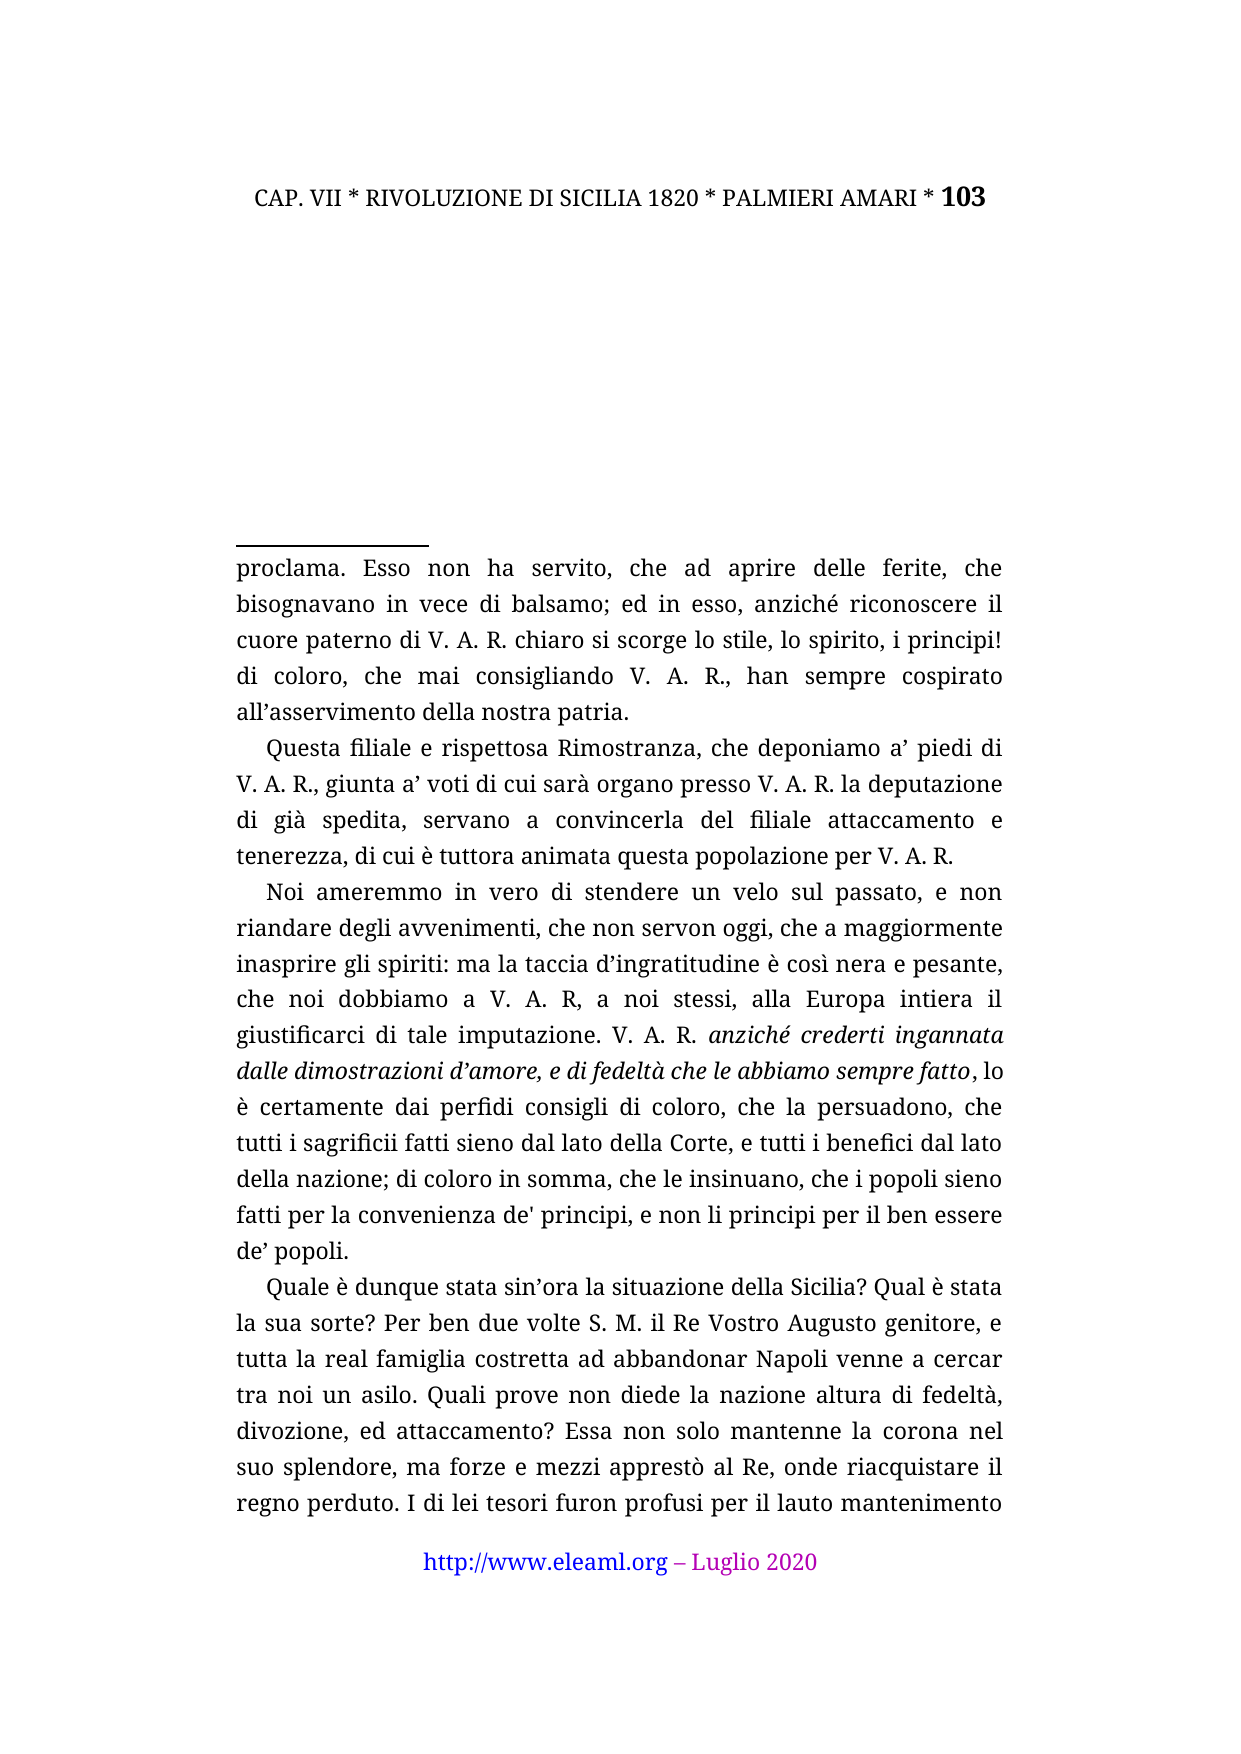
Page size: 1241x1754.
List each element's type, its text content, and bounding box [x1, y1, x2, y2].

text Quale è dunque stata sin’ora la situazione della Sicilia? Qual è stata la sua sorte? Per ben due volte S. M. il Re Vostro Augusto genitore, e tutta la real famiglia costretta ad abbandonar Napoli venne a cercar tra noi un asilo. Quali prove non diede la nazione altura di fedeltà, divozione, ed attaccamento? Essa non solo mantenne la corona nel suo splendore, ma forze e mezzi apprestò al Re, onde riacquistare il regno perduto. I di lei tesori furon profusi per il lauto mantenimento [236, 1271, 1004, 1518]
text proclama. Esso non ha servito, che ad aprire delle ferite, che bisognavano in vece di balsamo; ed in esso, anziché riconoscere il cuore paterno di V. A. R. chiaro si scorge lo stile, lo spirito, i principi! di coloro, che mai consigliando V. A. R., han sempre cospirato all’asservimento della nostra patria. [236, 552, 1004, 727]
text Noi ameremmo in vero di stendere un velo sul passato, e non riandare degli avvenimenti, che non servon oggi, che a maggiormente inasprire gli spiriti: ma la taccia d’ingratitudine è così nera e pesante, che noi dobbiamo a V. A. R, a noi stessi, alla Europa intiera il giustificarci di tale imputazione. V. A. R. anziché crederti ingannata dalle dimostrazioni d’amore, e di fedeltà che le abbiamo sempre fatto, lo è certamente dai perfidi consigli di coloro, che la persuadono, che tutti i sagrificii fatti sieno dal lato della Corte, e tutti i benefici dal lato della nazione; di coloro in somma, che le insinuano, che i popoli sieno fatti per la convenienza de' principi, e non li principi per il ben essere de’ popoli. [236, 876, 1004, 1266]
text Questa filiale e rispettosa Rimostranza, che deponiamo a’ piedi di V. A. R., giunta a’ voti di cui sarà organo presso V. A. R. la deputazione di già spedita, servano a convincerla del filiale attaccamento e tenerezza, di cui è tuttora animata questa popolazione per V. A. R. [236, 732, 1004, 871]
